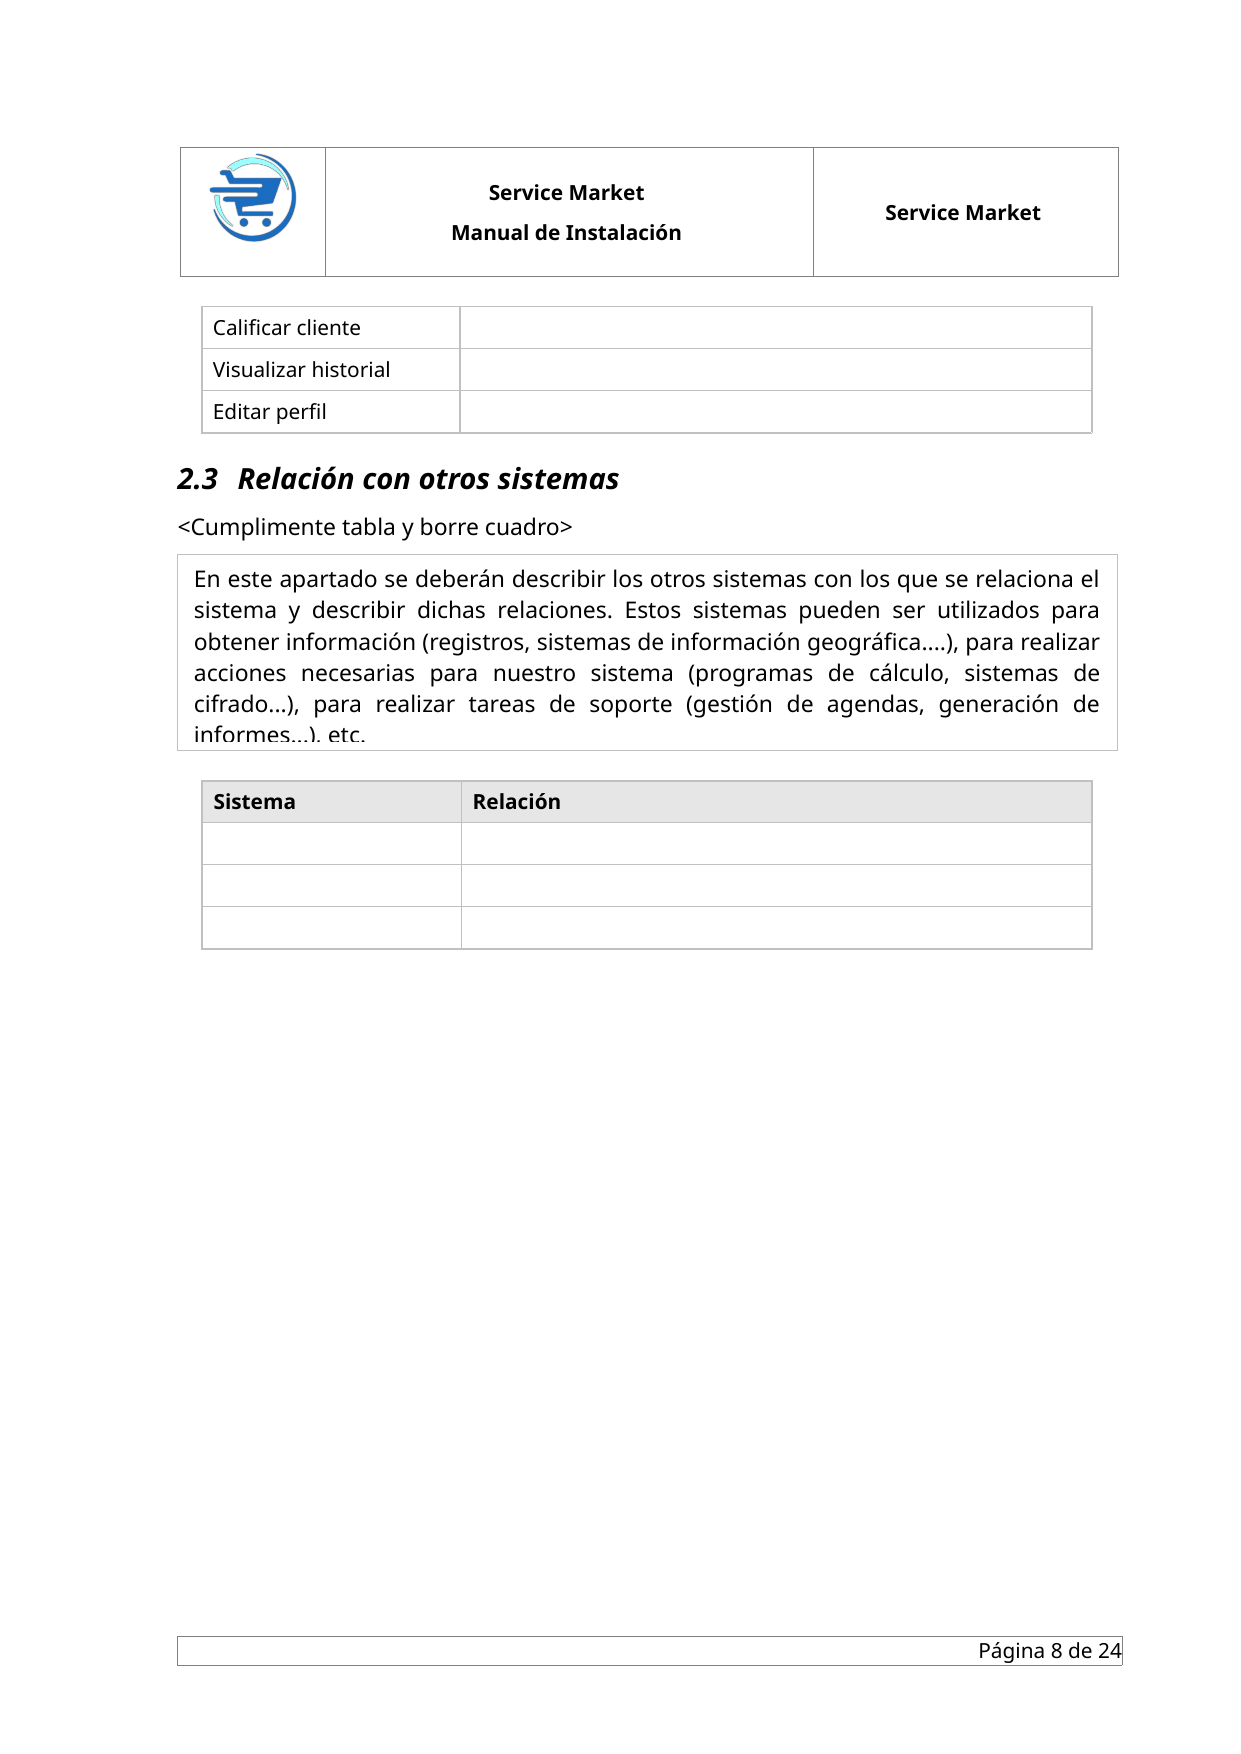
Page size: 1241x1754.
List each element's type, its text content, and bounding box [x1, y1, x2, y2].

table_cell [461, 307, 1091, 348]
table_header Relación [462, 782, 1091, 822]
table_cell [461, 391, 1091, 432]
table_cell [462, 823, 1091, 864]
table_cell Visualizar historial [203, 349, 459, 390]
table_cell [462, 865, 1091, 906]
table_cell [462, 907, 1091, 948]
table_cell [203, 865, 461, 906]
text <Cumplimente tabla y borre cuadro> [177, 510, 1122, 542]
subtitle Relación con otros sistemas [177, 458, 1122, 498]
table_cell Editar perfil [203, 391, 459, 432]
table_header Sistema [203, 782, 461, 822]
table_cell [203, 907, 461, 948]
table_cell [203, 823, 461, 864]
table_cell Calificar cliente [203, 307, 459, 348]
text En este apartado se deberán describir los otros sistemas con los que se relaciona el sistema y describir dichas relaciones. Estos sistemas pueden ser utilizados para obtener información (registros, sistemas de información geográfica....), para realizar acciones necesarias para nuestro sistema (programas de cálculo, sistemas de cifrado...), para realizar tareas de soporte (gestión de agendas, generación de informes...), etc. [194, 563, 1101, 742]
table_cell [461, 349, 1091, 390]
